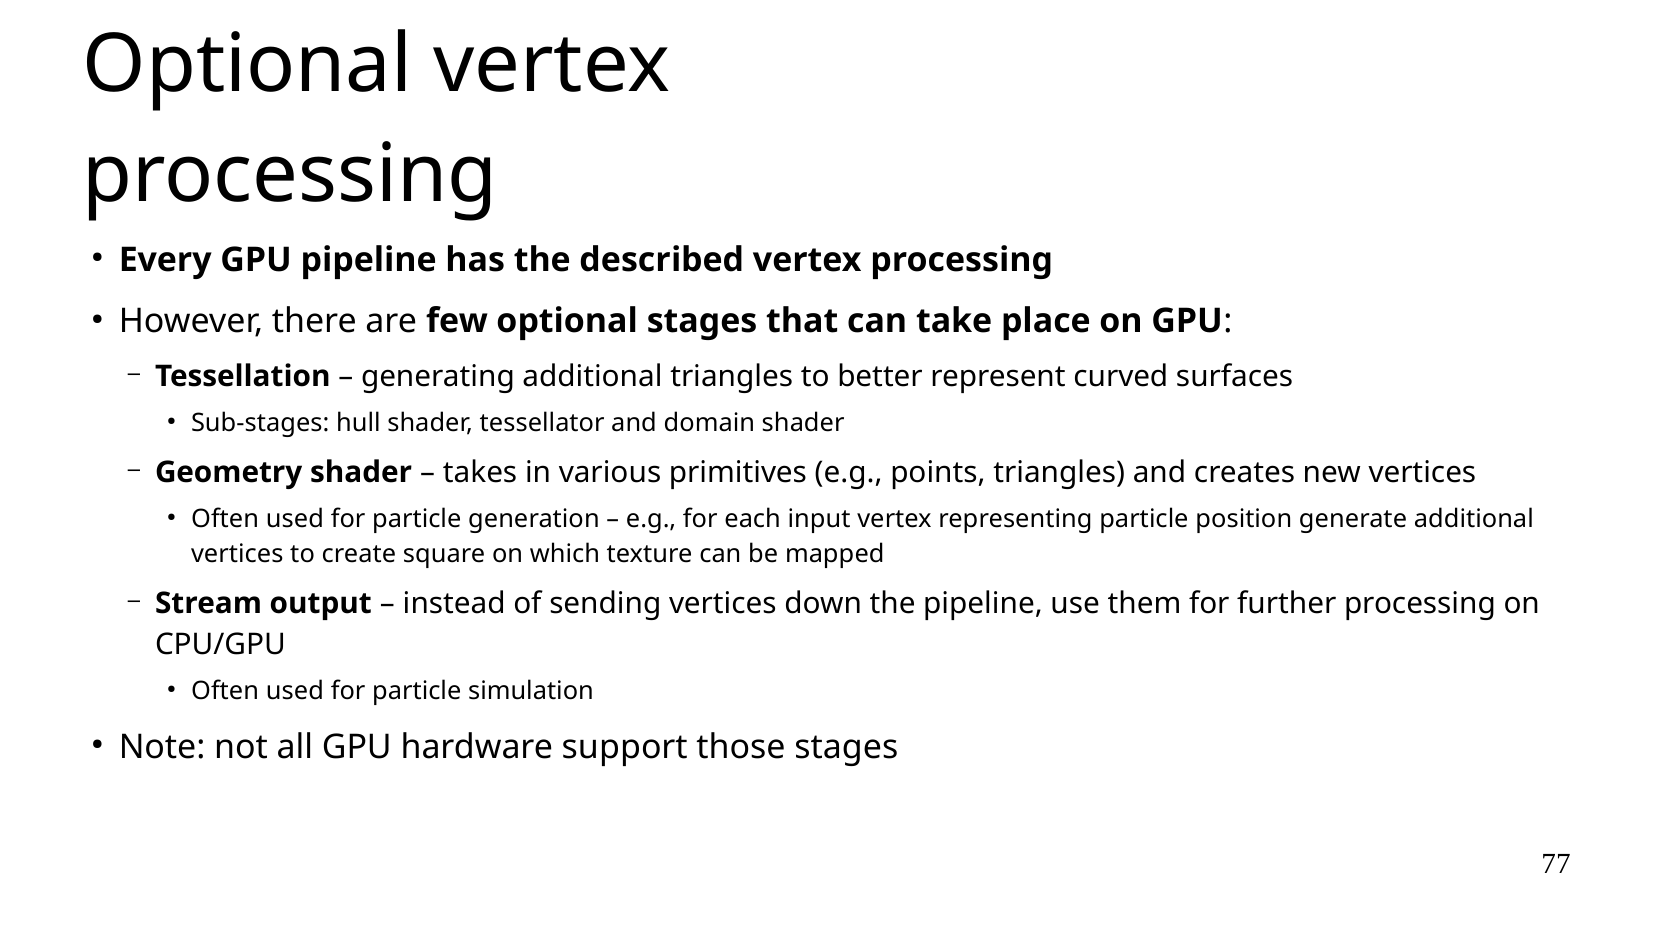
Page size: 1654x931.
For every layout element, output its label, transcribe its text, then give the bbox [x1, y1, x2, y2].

title Optional vertex processing [82, 0, 901, 229]
list Every GPU pipeline has the described vertex processing However, there are few optional stages that can take place on GPU: Tessellation – generating additional triangles to better represent curved surfaces Sub-stages: hull shader, tessellator and domain shader Geometry shader – takes in various primitives (e.g., points, triangles) and creates new vertices Often used for particle generation – e.g., for each input vertex representing particle position generate additional vertices to create square on which texture can be mapped Stream output – instead of sending vertices down the pipeline, use them for further processing on CPU/GPU Often used for particle simulation Note: not all GPU hardware support those stages [82, 235, 1571, 775]
